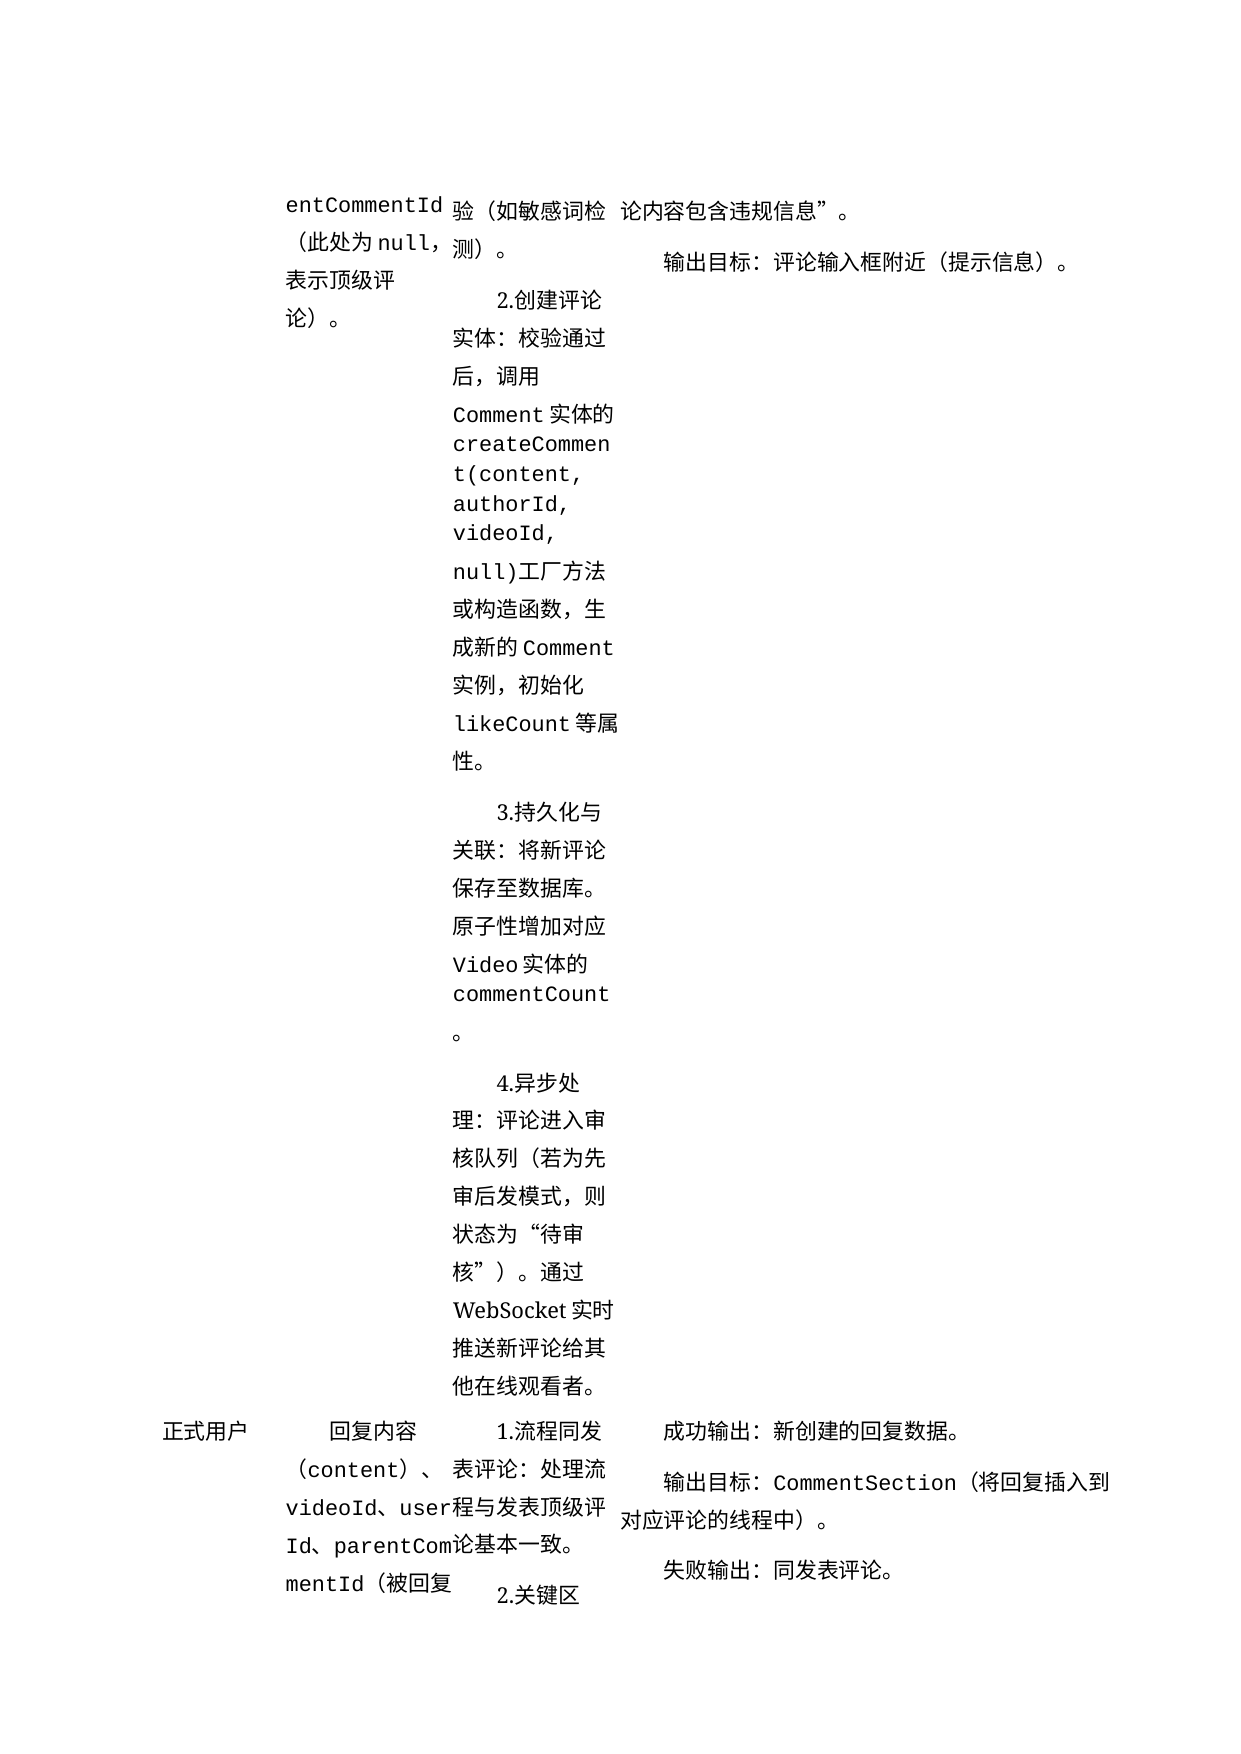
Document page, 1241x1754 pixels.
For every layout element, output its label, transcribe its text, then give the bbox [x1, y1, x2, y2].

table_cell 1.流程同发表评论：处理流程与发表顶级评论基本一致。 2.关键区 [453, 1407, 620, 1610]
table_cell 成功输出：新创建的回复数据。 输出目标：CommentSection（将回复插入到对应评论的线程中）。 失败输出：同发表评论。 [620, 1407, 1122, 1610]
table_cell 回复内容（content）、videoId、userId、parentCommentId（被回复 [285, 1407, 453, 1610]
table_cell [118, 188, 285, 1407]
table_cell entCommentId（此处为null，表示顶级评论）。 [285, 188, 453, 1407]
table_cell 验（如敏感词检测）。 2.创建评论实体：校验通过后，调用Comment实体的createComment(content, authorId, videoId, null)工厂方法或构造函数，生成新的Comment实例，初始化likeCount等属性。 3.持久化与关联：将新评论保存至数据库。原子性增加对应Video实体的commentCount。 4.异步处理：评论进入审核队列（若为先审后发模式，则状态为“待审核”）。通过WebSocket实时推送新评论给其他在线观看者。 [453, 188, 620, 1407]
table_cell 正式用户 [118, 1407, 285, 1610]
table_cell 论内容包含违规信息”。 输出目标：评论输入框附近（提示信息）。 [620, 188, 1122, 1407]
